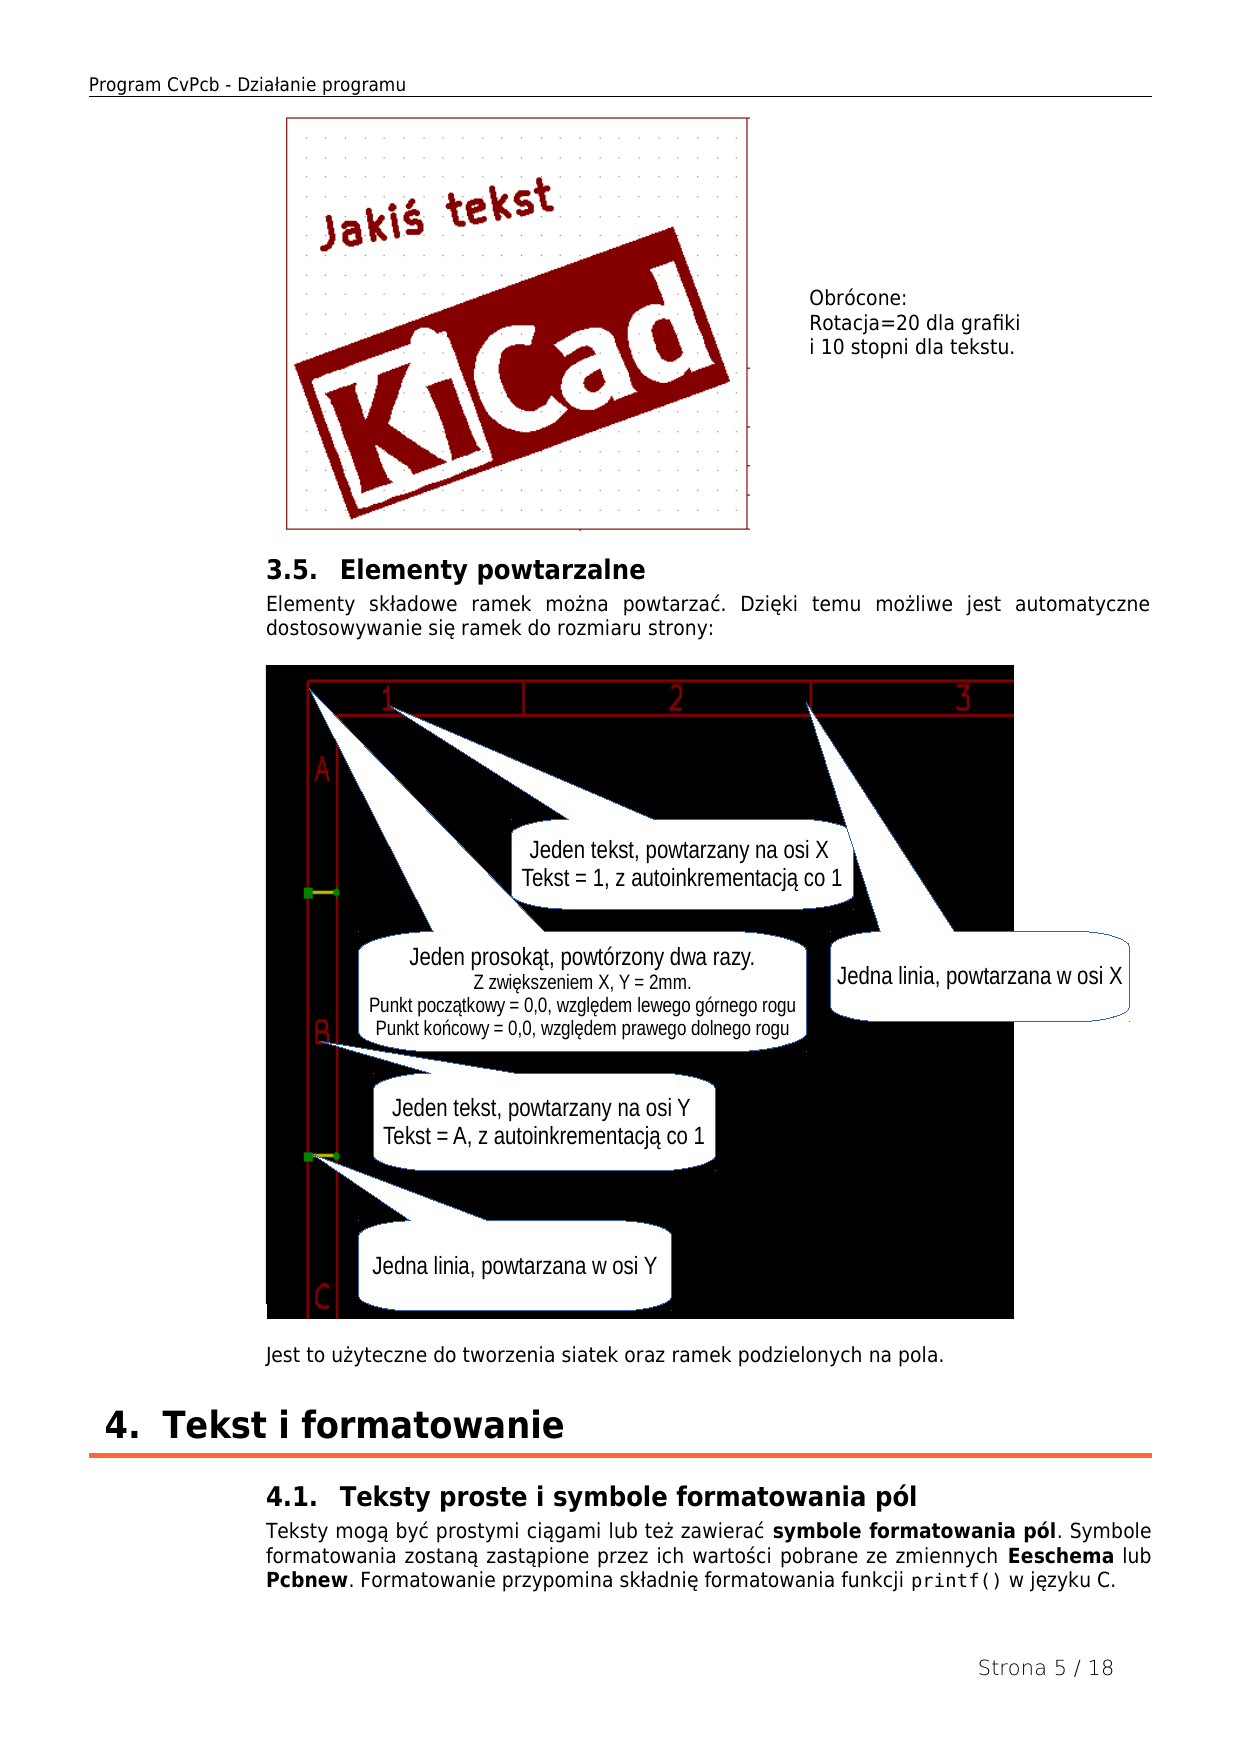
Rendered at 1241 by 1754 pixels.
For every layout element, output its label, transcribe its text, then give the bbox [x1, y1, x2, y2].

text Teksty mogą być prostymi ciągami lub też zawierać symbole formatowania pól. Symbole formatowania zostaną zastąpione przez ich wartości pobrane ze zmiennych Eeschema lub Pcbnew. Formatowanie przypomina składnię formatowania funkcji printf() w języku C. [266, 1519, 1152, 1593]
text Jest to użyteczne do tworzenia siatek oraz ramek podzielonych na pola. [266, 1343, 1152, 1368]
subtitle Tekst i formatowanie [88, 1397, 1152, 1458]
subtitle Teksty proste i symbole formatowania pól [266, 1482, 1152, 1513]
subtitle Elementy powtarzalne [266, 554, 1152, 586]
text Elementy składowe ramek można powtarzać. Dzięki temu możliwe jest automatyczne dostosowywanie się ramek do rozmiaru strony: [266, 592, 1152, 641]
picture [285, 115, 750, 531]
table_cell [268, 103, 792, 542]
table_cell Obrócone: Rotacja=20 dla grafiki i 10 stopni dla tekstu. [792, 103, 1152, 542]
